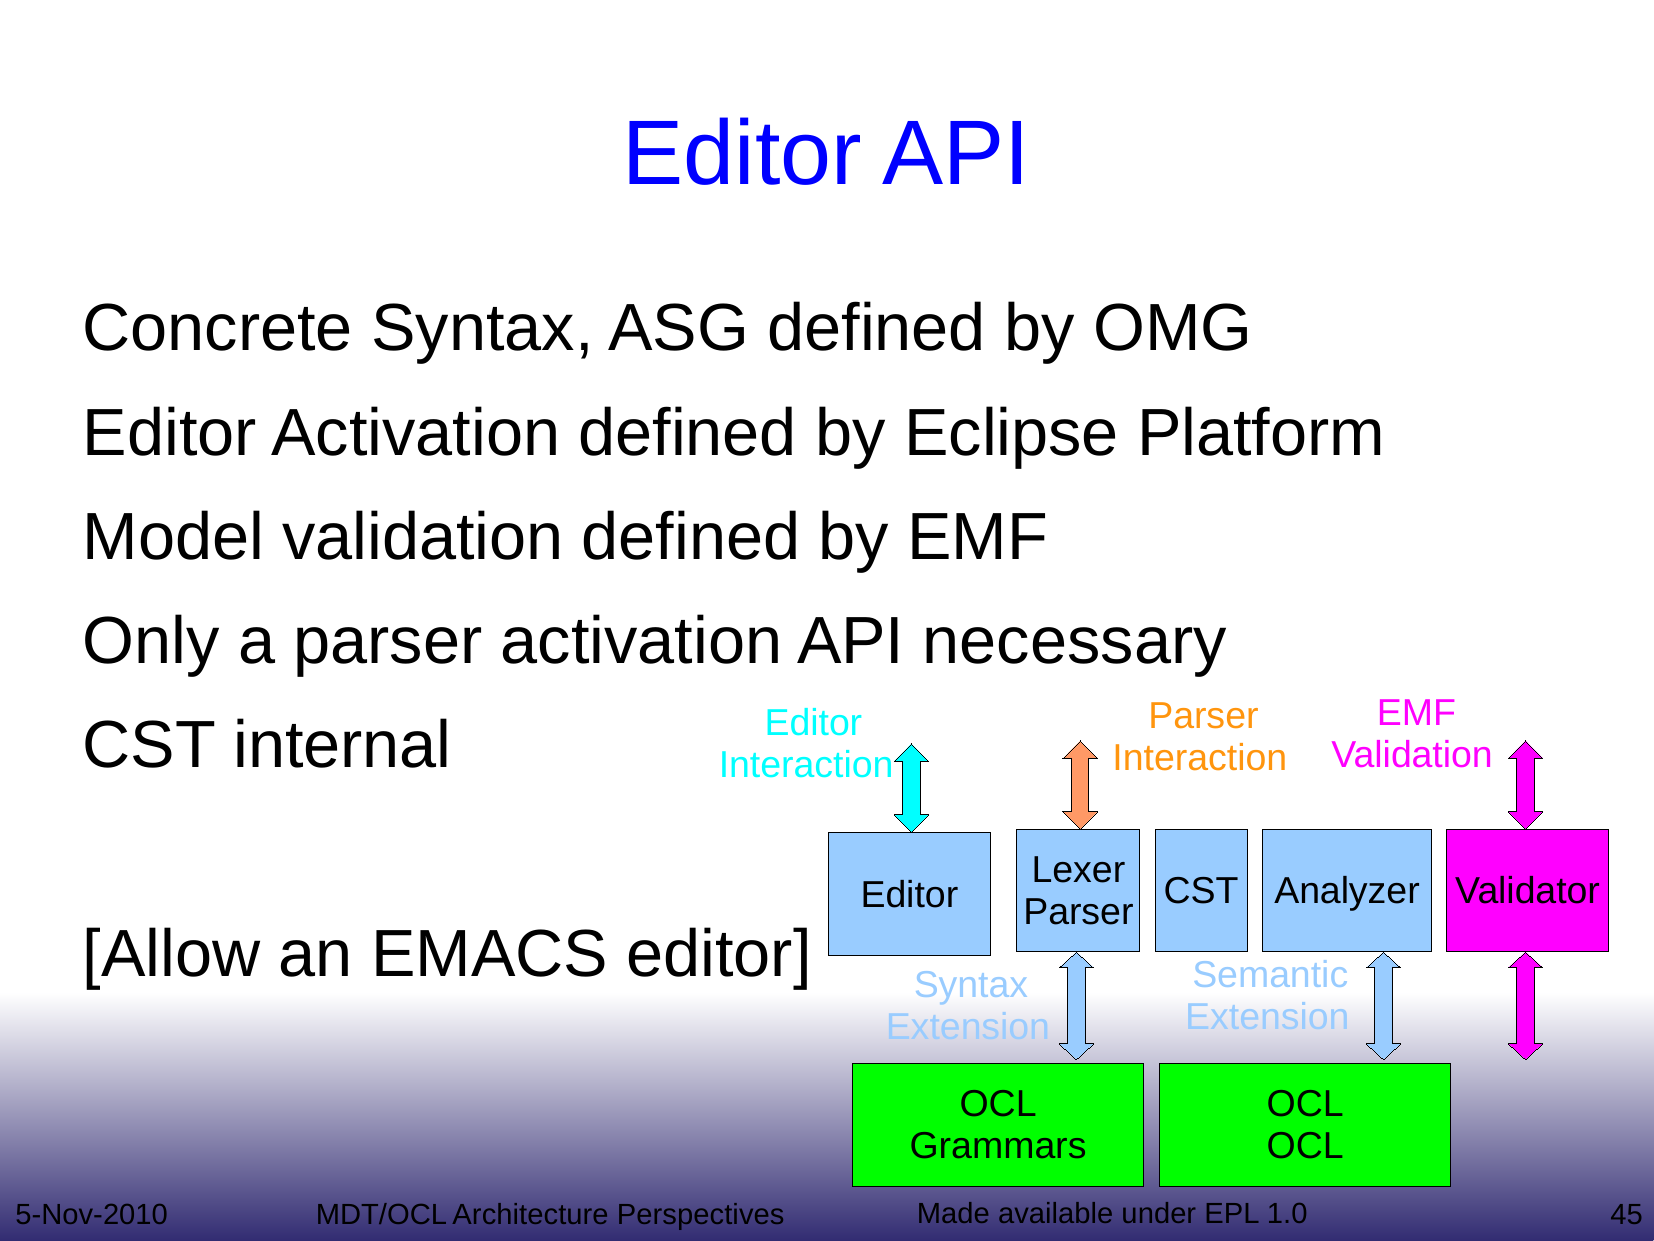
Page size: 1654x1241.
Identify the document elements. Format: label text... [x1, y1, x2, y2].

text_box [923, 755, 929, 762]
text_box CST [1155, 829, 1248, 952]
text_box [1508, 740, 1543, 830]
text_box Syntax Extension [871, 955, 1071, 1055]
text_box [1508, 951, 1543, 1060]
text_box Analyzer [1262, 829, 1432, 952]
text_box Editor Interaction [703, 693, 923, 793]
text_box Semantic Extension [1170, 946, 1371, 1045]
text_box Validator [1446, 829, 1609, 952]
text_box Lexer Parser [1016, 829, 1140, 952]
title Editor API [82, 56, 1571, 250]
text_box OCL OCL [1159, 1063, 1451, 1187]
list Concrete Syntax, ASG defined by OMG Editor Activation defined by Eclipse Platform Model validation defined by EMF Only a parser activation API necessary CST internal [Allow an EMACS editor] [82, 290, 1571, 1094]
text_box [1367, 951, 1401, 1060]
text_box Editor [828, 832, 991, 956]
text_box [894, 793, 929, 833]
text_box OCL Grammars [852, 1063, 1144, 1187]
text_box EMF Validation [1316, 684, 1517, 784]
text_box [1071, 951, 1094, 1060]
text_box [1062, 740, 1098, 830]
text_box Parser Interaction [1097, 687, 1309, 787]
